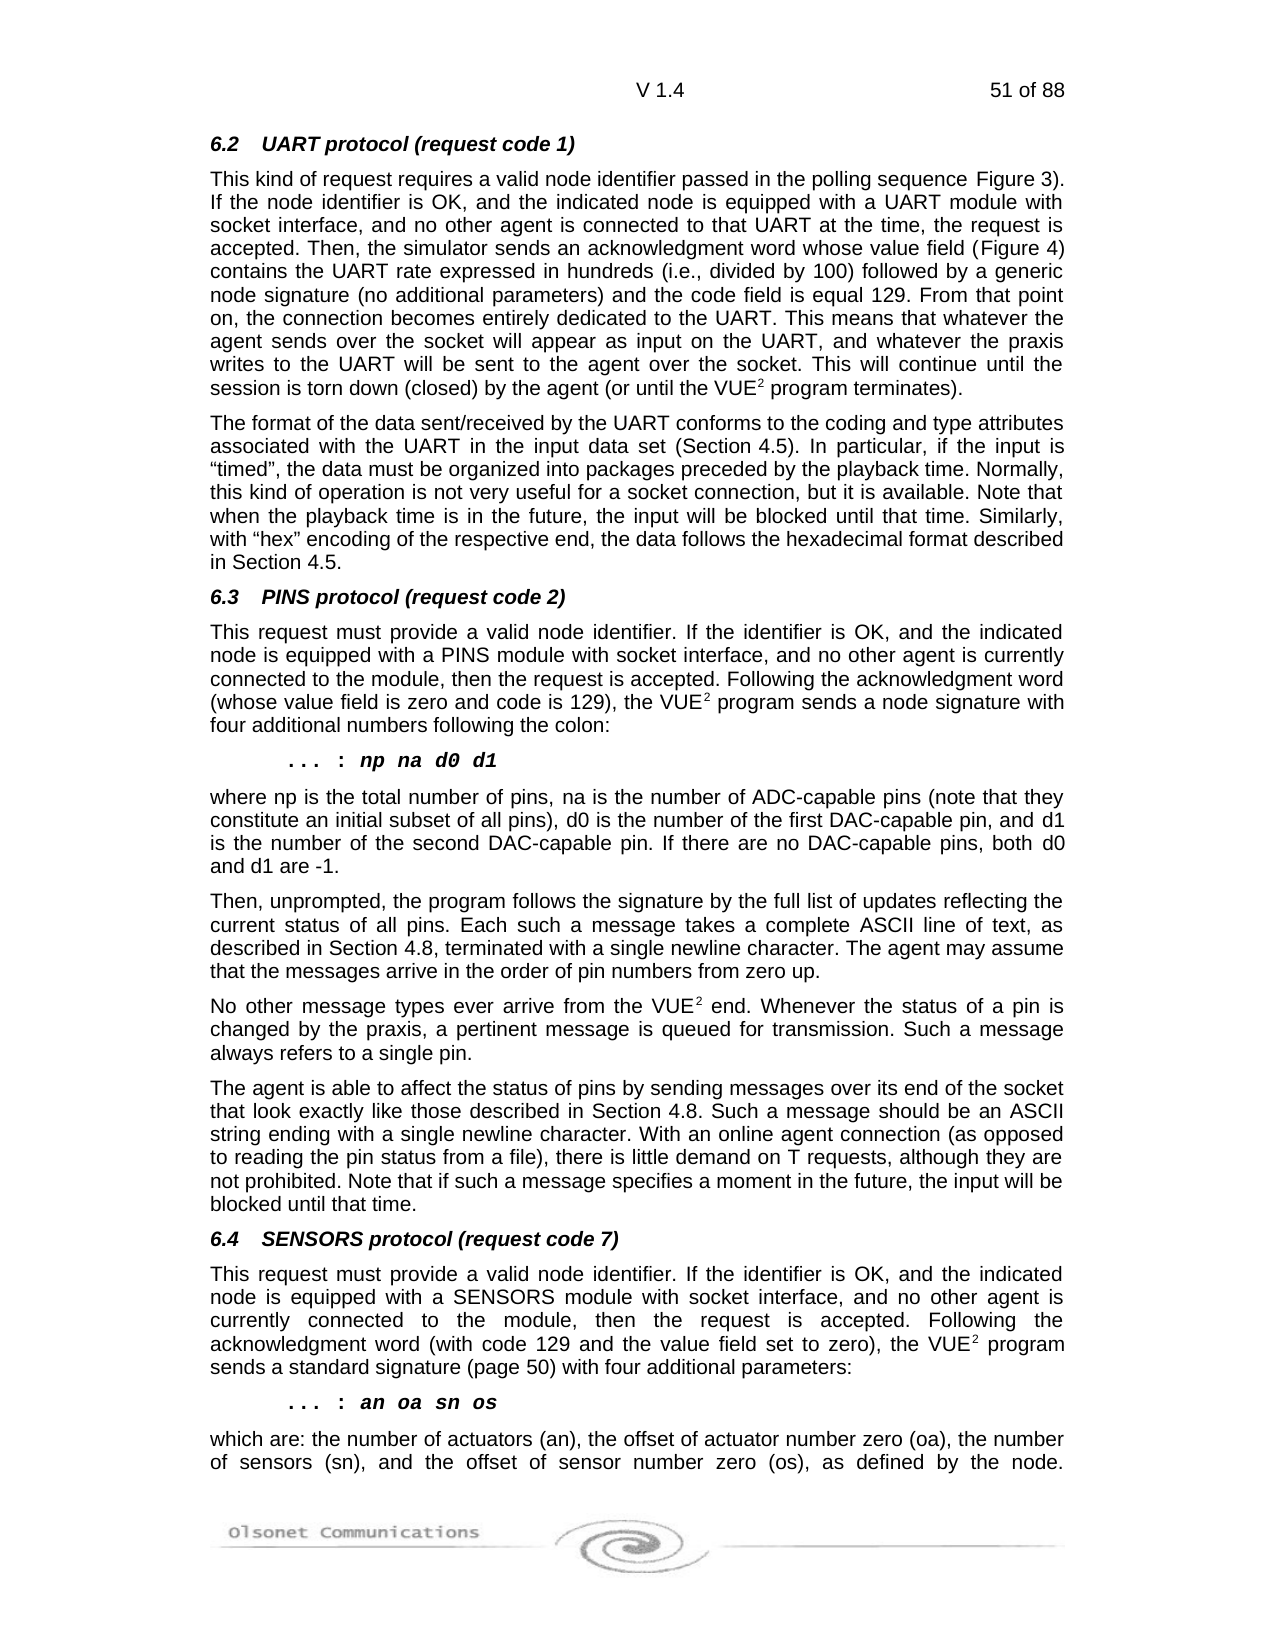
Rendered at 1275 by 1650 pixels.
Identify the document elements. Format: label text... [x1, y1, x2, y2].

text This request must provide a valid node identifier. If the identifier is OK, and the indicated node is equipped with a PINS module with socket interface, and no other agent is currently connected to the module, then the request is accepted. Following the acknowledgment word (whose value field is zero and code is 129), the VUE2 program sends a node signature with four additional numbers following the colon: [210, 621, 1065, 737]
text Then, unprompted, the program follows the signature by the full list of updates reflecting the current status of all pins. Each such a message takes a complete ASCII line of text, as described in Section 4.8, terminated with a single newline character. The agent may assume that the messages arrive in the order of pin numbers from zero up. [210, 890, 1065, 983]
text This request must provide a valid node identifier. If the identifier is OK, and the indicated node is equipped with a SENSORS module with socket interface, and no other agent is currently connected to the module, then the request is accepted. Following the acknowledgment word (with code 129 and the value field set to zero), the VUE2 program sends a standard signature (page 51) with four additional parameters: [210, 1262, 1065, 1378]
text The agent is able to affect the status of pins by sending messages over its end of the socket that look exactly like those described in Section 4.8. Such a message should be an ASCII string ending with a single newline character. With an online agent connection (as opposed to reading the pin status from a file), there is little demand on T requests, although they are not prohibited. Note that if such a message specifies a moment in the future, the input will be blocked until that time. [210, 1076, 1065, 1216]
picture [210, 1504, 1065, 1596]
text which are: the number of actuators (an), the offset of actuator number zero (oa), the number of sensors (sn), and the offset of sensor number zero (os), as defined by the node. [210, 1427, 1065, 1474]
text The format of the data sent/received by the UART conforms to the coding and type attributes associated with the UART in the input data set (Section 4.5). In particular, if the input is “timed”, the data must be organized into packages preceded by the playback time. Normally, this kind of operation is not very useful for a socket connection, but it is available. Note that when the playback time is in the future, the input will be blocked until that time. Similarly, with “hex” encoding of the respective end, the data follows the hexadecimal format described in Section 4.5. [210, 411, 1065, 574]
text ... : np na d0 d1 [210, 748, 1065, 774]
subtitle UART protocol (request code 1) [210, 132, 1065, 155]
text ... : an oa sn os [210, 1390, 1065, 1415]
text where np is the total number of pins, na is the number of ADC-capable pins (note that they constitute an initial subset of all pins), d0 is the number of the first DAC-capable pin, and d1 is the number of the second DAC-capable pin. If there are no DAC-capable pins, both d0 and d1 are -1. [210, 785, 1065, 878]
text This kind of request requires a valid node identifier passed in the polling sequence Figure 3). If the node identifier is OK, and the indicated node is equipped with a UART module with socket interface, and no other agent is connected to that UART at the time, the request is accepted. Then, the simulator sends an acknowledgment word whose value field (Figure 4) contains the UART rate expressed in hundreds (i.e., divided by 100) followed by a generic node signature (no additional parameters) and the code field is equal 129. From that point on, the connection becomes entirely dedicated to the UART. This means that whatever the agent sends over the socket will appear as input on the UART, and whatever the praxis writes to the UART will be sent to the agent over the socket. This will continue until the session is torn down (closed) by the agent (or until the VUE2 program terminates). [210, 167, 1065, 399]
subtitle PINS protocol (request code 2) [210, 586, 1065, 609]
subtitle SENSORS protocol (request code 7) [210, 1227, 1065, 1251]
text No other message types ever arrive from the VUE2 end. Whenever the status of a pin is changed by the praxis, a pertinent message is queued for transmission. Such a message always refers to a single pin. [210, 995, 1065, 1064]
